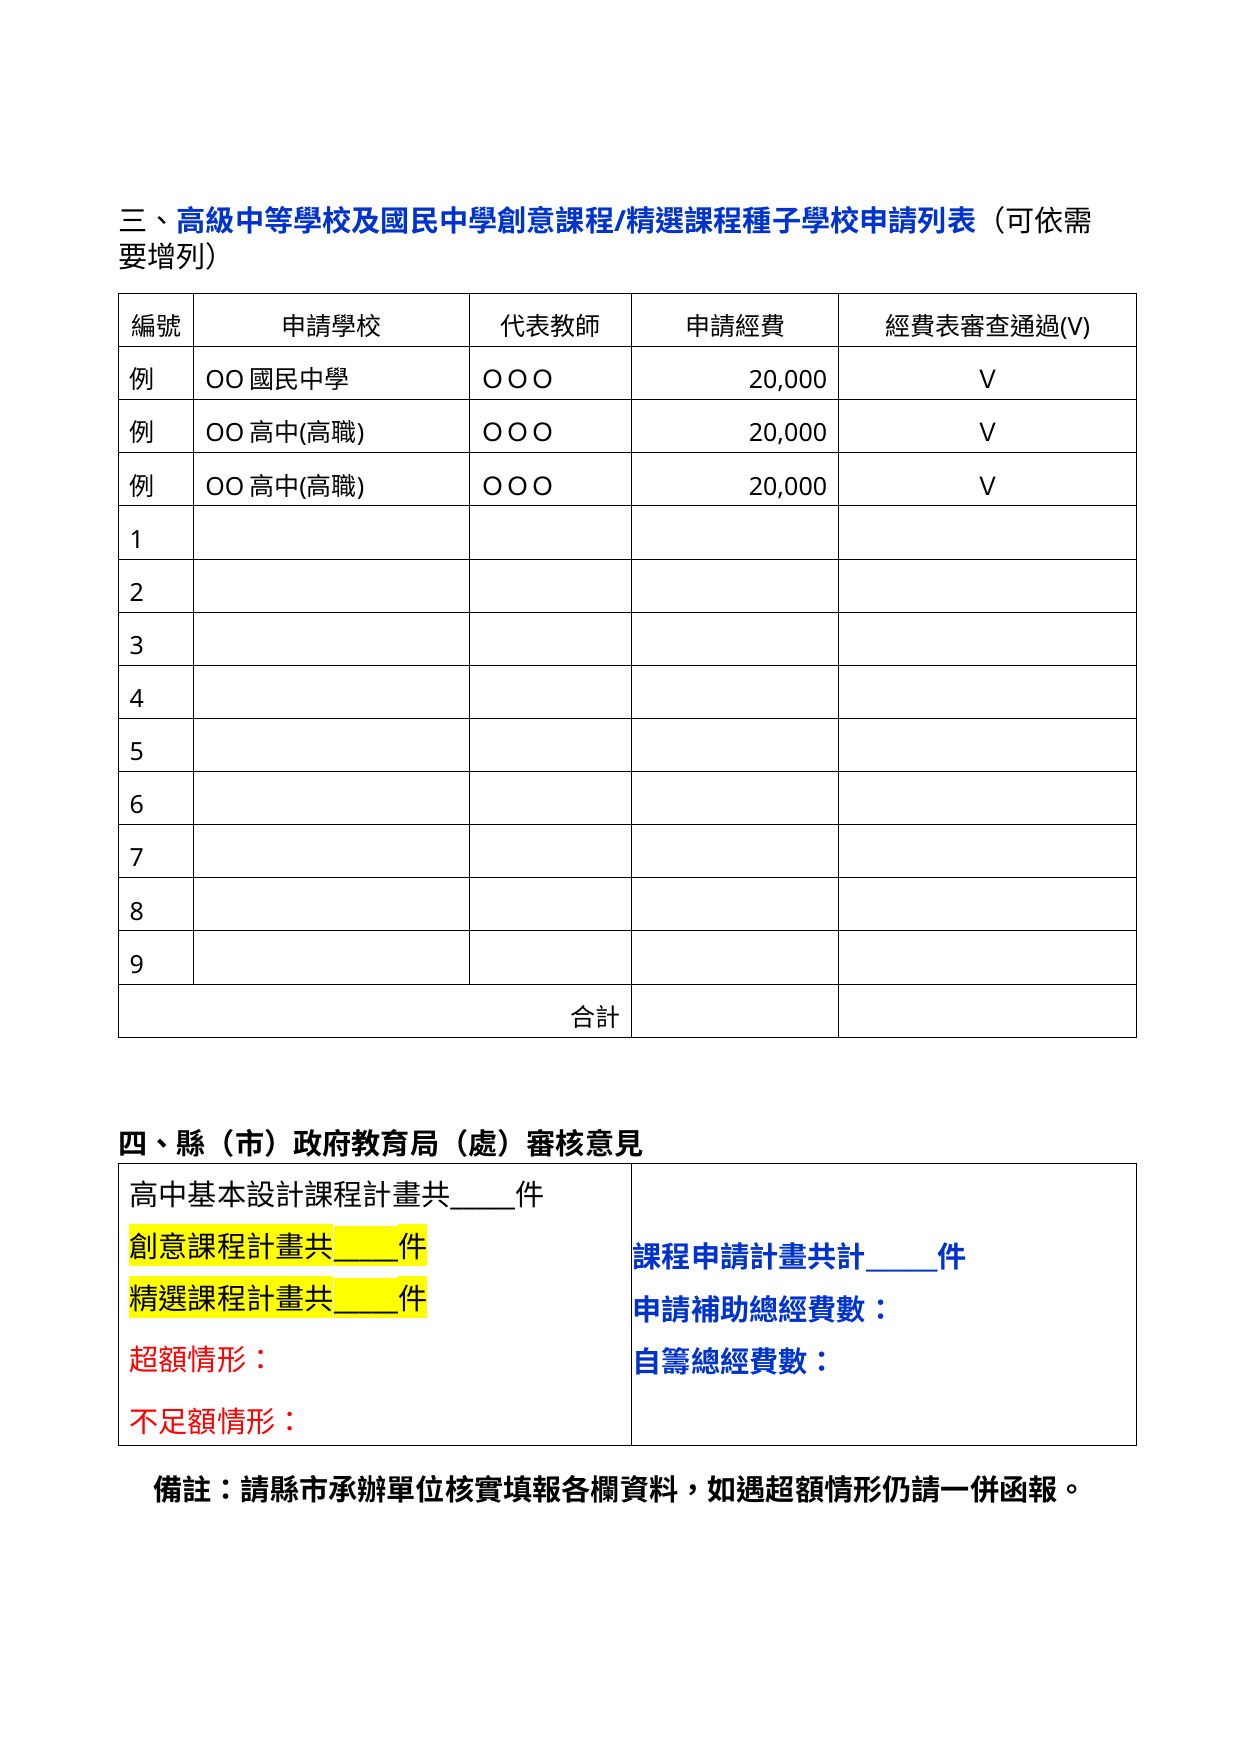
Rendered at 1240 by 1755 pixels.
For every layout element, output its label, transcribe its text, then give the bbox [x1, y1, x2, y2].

table_cell [470, 931, 631, 983]
table_cell [194, 825, 469, 877]
table_cell 4 [119, 666, 193, 718]
table_cell [839, 560, 1136, 612]
table_cell [839, 613, 1136, 665]
table_cell 20,000 [632, 347, 838, 399]
table_header 申請學校 [194, 294, 469, 346]
table_header 編號 [119, 294, 193, 346]
table_cell 20,000 [632, 400, 838, 452]
table_cell ＯＯＯ [470, 400, 631, 452]
table_cell 9 [119, 931, 193, 983]
subtitle 備註：請縣市承辦單位核實填報各欄資料，如遇超額情形仍請一併函報。 [118, 1446, 1121, 1508]
table_cell [839, 985, 1136, 1037]
table_cell [194, 931, 469, 983]
table_header 課程申請計畫共計______件 申請補助總經費數： 自籌總經費數： [632, 1164, 1136, 1445]
table_cell [470, 825, 631, 877]
table_cell 20,000 [632, 453, 838, 505]
table_cell 例 [119, 347, 193, 399]
table_cell [632, 825, 838, 877]
table_cell [632, 666, 838, 718]
table_header 代表教師 [470, 294, 631, 346]
table_cell [194, 560, 469, 612]
table_cell [632, 931, 838, 983]
table_cell 1 [119, 506, 193, 558]
table_cell 6 [119, 772, 193, 824]
table_cell [839, 878, 1136, 930]
table_cell [632, 772, 838, 824]
table_cell [632, 985, 838, 1037]
table_header 經費表審查通過(V) [839, 294, 1136, 346]
table_cell [470, 772, 631, 824]
table_cell [839, 666, 1136, 718]
table_cell [194, 719, 469, 771]
table_cell 8 [119, 878, 193, 930]
table_cell [632, 560, 838, 612]
table_cell Ｖ [839, 400, 1136, 452]
table_cell [632, 506, 838, 558]
table_cell [839, 825, 1136, 877]
table_cell Ｖ [839, 347, 1136, 399]
table_cell [839, 772, 1136, 824]
table_cell 7 [119, 825, 193, 877]
table_cell 3 [119, 613, 193, 665]
table_cell OO高中(高職) [194, 400, 469, 452]
table_cell [470, 719, 631, 771]
table_header 高中基本設計課程計畫共_____件 創意課程計畫共_____件 精選課程計畫共_____件 超額情形： 不足額情形： [119, 1164, 631, 1445]
table_cell [470, 613, 631, 665]
table_cell [470, 666, 631, 718]
table_cell 5 [119, 719, 193, 771]
subtitle 四、縣（市）政府教育局（處）審核意見 [118, 1100, 1121, 1163]
table_cell [470, 506, 631, 558]
table_cell ＯＯＯ [470, 453, 631, 505]
table_cell [194, 878, 469, 930]
table_cell 例 [119, 453, 193, 505]
table_cell [194, 666, 469, 718]
table_cell OO國民中學 [194, 347, 469, 399]
table_cell [194, 613, 469, 665]
table_cell OO高中(高職) [194, 453, 469, 505]
table_cell [839, 931, 1136, 983]
table_cell [194, 506, 469, 558]
table_header 申請經費 [632, 294, 838, 346]
table_cell [470, 878, 631, 930]
table_cell Ｖ [839, 453, 1136, 505]
table_cell [632, 878, 838, 930]
table_cell [194, 772, 469, 824]
table_cell ＯＯＯ [470, 347, 631, 399]
table_cell 2 [119, 560, 193, 612]
table_cell [839, 719, 1136, 771]
table_cell 合計 [119, 985, 631, 1037]
table_cell [632, 613, 838, 665]
table_cell [839, 506, 1136, 558]
table_cell [470, 560, 631, 612]
text 三、高級中等學校及國民中學創意課程/精選課程種子學校申請列表（可依需要增列） [118, 203, 1121, 274]
table_cell 例 [119, 400, 193, 452]
table_cell [632, 719, 838, 771]
